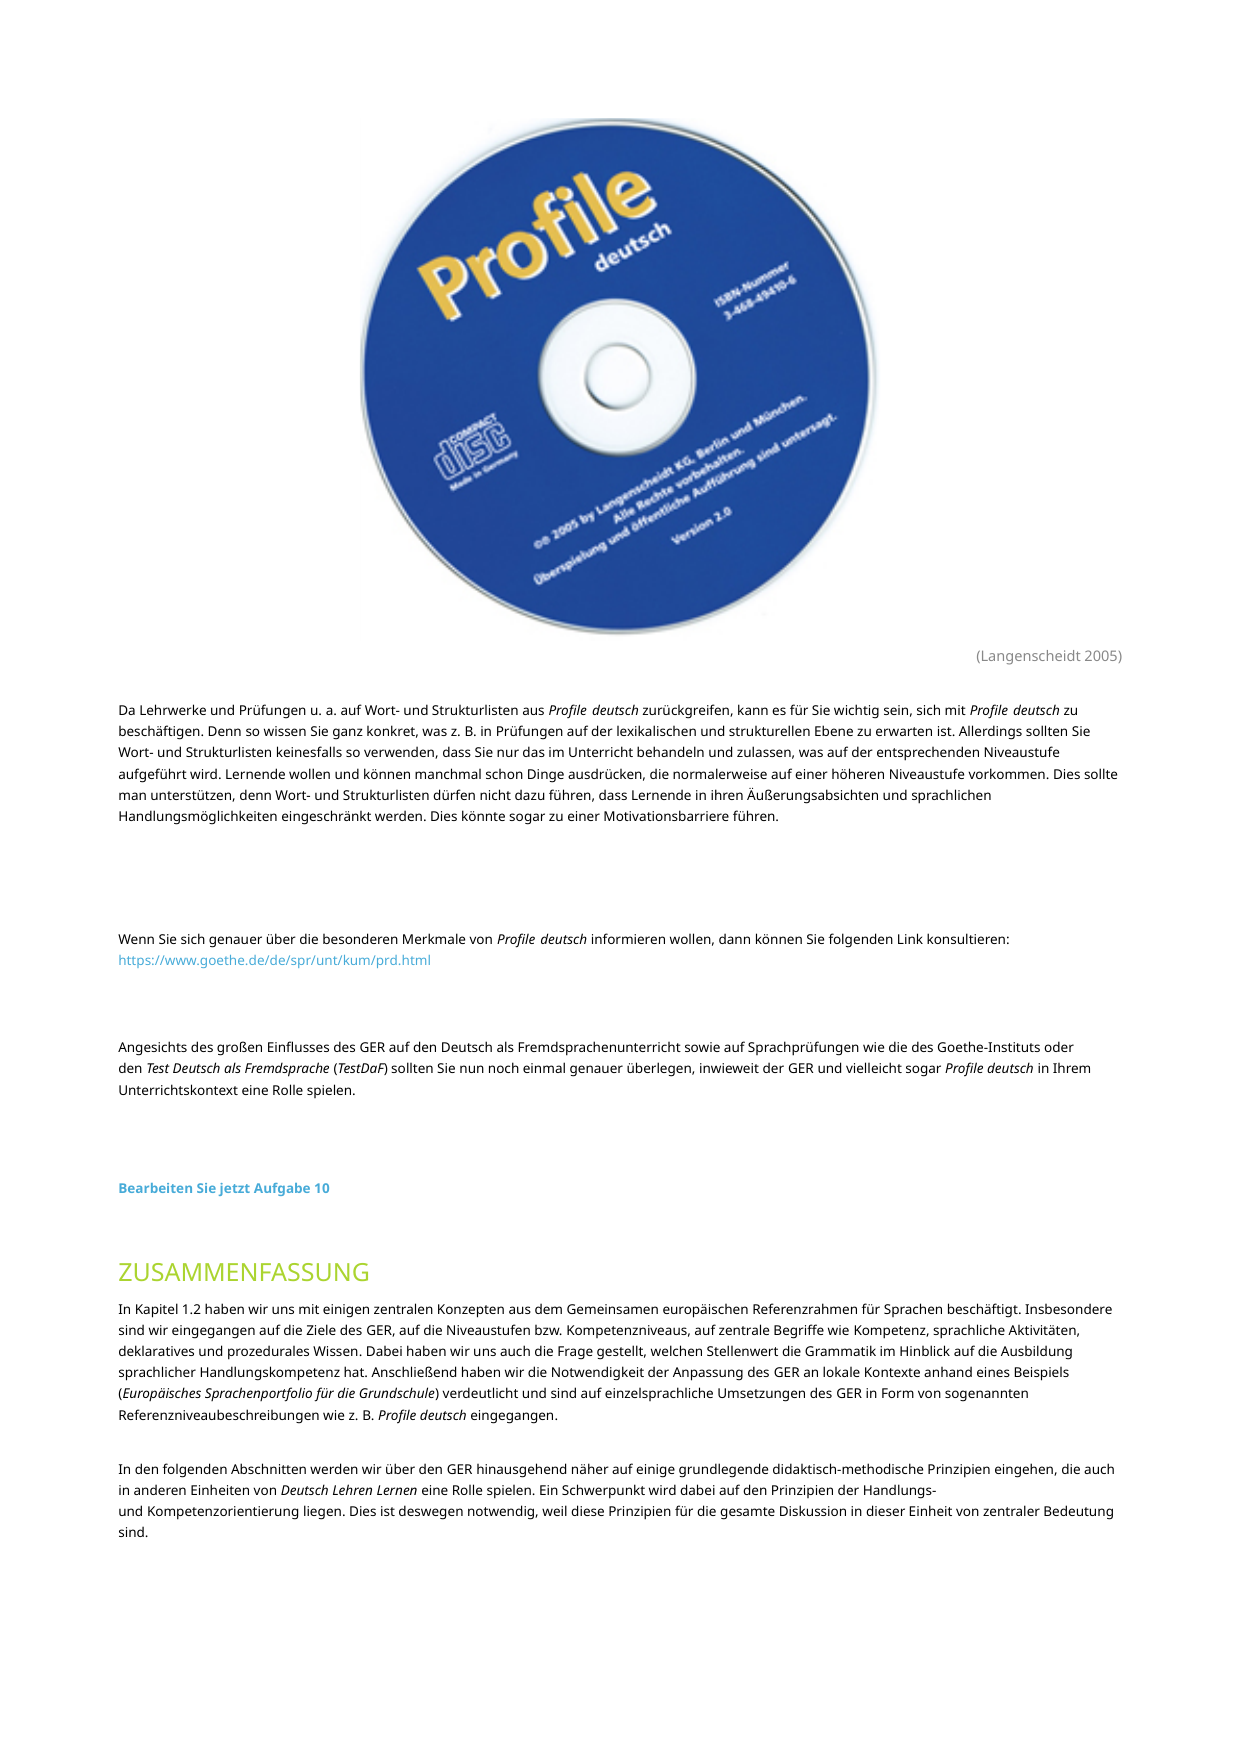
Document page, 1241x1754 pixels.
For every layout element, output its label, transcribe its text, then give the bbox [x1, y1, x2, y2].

picture [359, 118, 881, 641]
text https://www.goethe.de/de/spr/unt/kum/prd.html [118, 951, 1122, 969]
text Wenn Sie sich genauer über die besonderen Merkmale von Profile deutsch informieren wollen, dann können Sie folgenden Link konsultieren: [118, 930, 1122, 948]
text (Langenscheidt 2005) [118, 645, 1122, 665]
text Da Lehrwerke und Prüfungen u. a. auf Wort- und Strukturlisten aus Profile deutsch zurückgreifen, kann es für Sie wichtig sein, sich mit Profile deutsch zu beschäftigen. Denn so wissen Sie ganz konkret, was z. B. in Prüfungen auf der lexikalischen und strukturellen Ebene zu erwarten ist. Allerdings sollten Sie Wort- und Strukturlisten keinesfalls so verwenden, dass Sie nur das im Unterricht behandeln und zulassen, was auf der entsprechenden Niveaustufe aufgeführt wird. Lernende wollen und können manchmal schon Dinge ausdrücken, die normalerweise auf einer höheren Niveaustufe vorkommen. Dies sollte man unterstützen, denn Wort- und Strukturlisten dürfen nicht dazu führen, dass Lernende in ihren Äußerungsabsichten und sprachlichen Handlungsmöglichkeiten eingeschränkt werden. Dies könnte sogar zu einer Motivationsbarriere führen. [118, 701, 1122, 825]
text In Kapitel 1.2 haben wir uns mit einigen zentralen Konzepten aus dem Gemeinsamen europäischen Referenzrahmen für Sprachen beschäftigt. Insbesondere sind wir eingegangen auf die Ziele des GER, auf die Niveaustufen bzw. Kompetenzniveaus, auf zentrale Begriffe wie Kompetenz, sprachliche Aktivitäten, deklaratives und prozedurales Wissen. Dabei haben wir uns auch die Frage gestellt, welchen Stellenwert die Grammatik im Hinblick auf die Ausbildung sprachlicher Handlungskompetenz hat. Anschließend haben wir die Notwendigkeit der Anpassung des GER an lokale Kontexte anhand eines Beispiels (Europäisches Sprachenportfolio für die Grundschule) verdeutlicht und sind auf einzelsprachliche Umsetzungen des GER in Form von sogenannten Referenzniveaubeschreibungen wie z. B. Profile deutsch eingegangen. [118, 1300, 1122, 1424]
subtitle ZUSAMMENFASSUNG [118, 1254, 1122, 1288]
text Angesichts des großen Einflusses des GER auf den Deutsch als Fremdsprachenunterricht sowie auf Sprachprüfungen wie die des Goethe-Instituts oder den Test Deutsch als Fremdsprache (TestDaF) sollten Sie nun noch einmal genauer überlegen, inwieweit der GER und vielleicht sogar Profile deutsch in Ihrem Unterrichtskontext eine Rolle spielen. [118, 1038, 1122, 1099]
text Bearbeiten Sie jetzt Aufgabe 10 [118, 1134, 1122, 1198]
text In den folgenden Abschnitten werden wir über den GER hinausgehend näher auf einige grundlegende didaktisch-methodische Prinzipien eingehen, die auch in anderen Einheiten von Deutsch Lehren Lernen eine Rolle spielen. Ein Schwerpunkt wird dabei auf den Prinzipien der Handlungs- und Kompetenzorientierung liegen. Dies ist deswegen notwendig, weil diese Prinzipien für die gesamte Diskussion in dieser Einheit von zentraler Bedeutung sind. [118, 1459, 1122, 1541]
